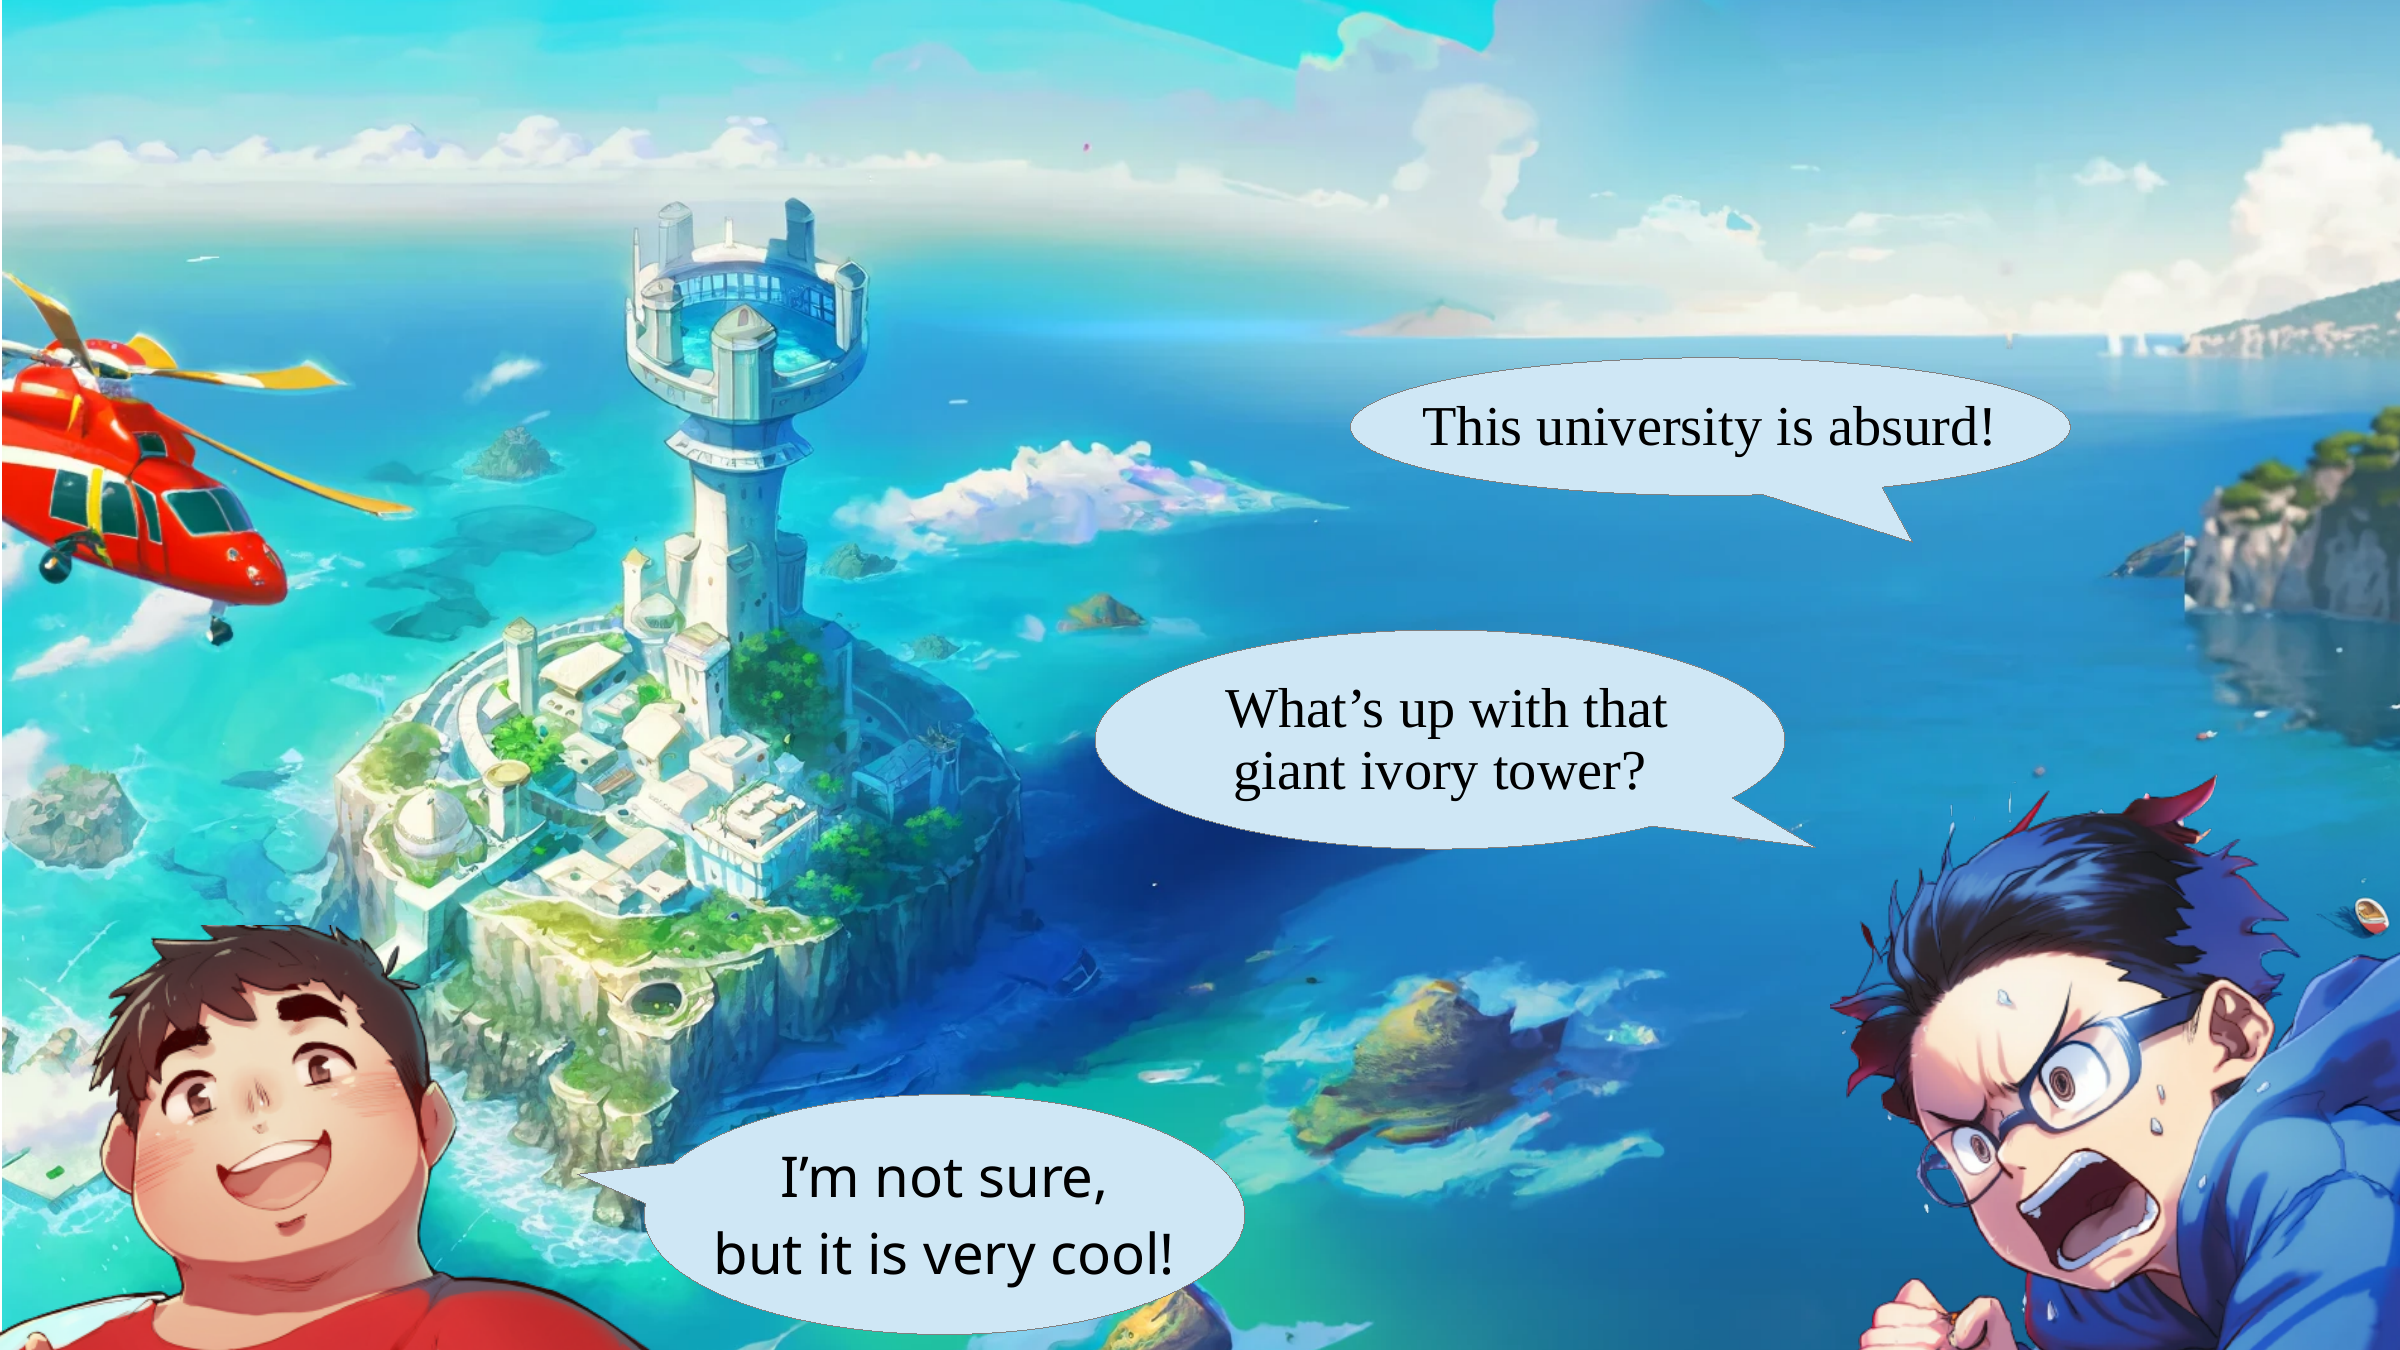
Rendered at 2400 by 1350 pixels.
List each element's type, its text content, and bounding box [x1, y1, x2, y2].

text_box I’m not sure, but it is very cool! [577, 1094, 1246, 1335]
text_box This university is absurd! [1350, 357, 2071, 543]
text_box What’s up with that giant ivory tower? [1095, 629, 1816, 850]
picture [0, 0, 2400, 1350]
